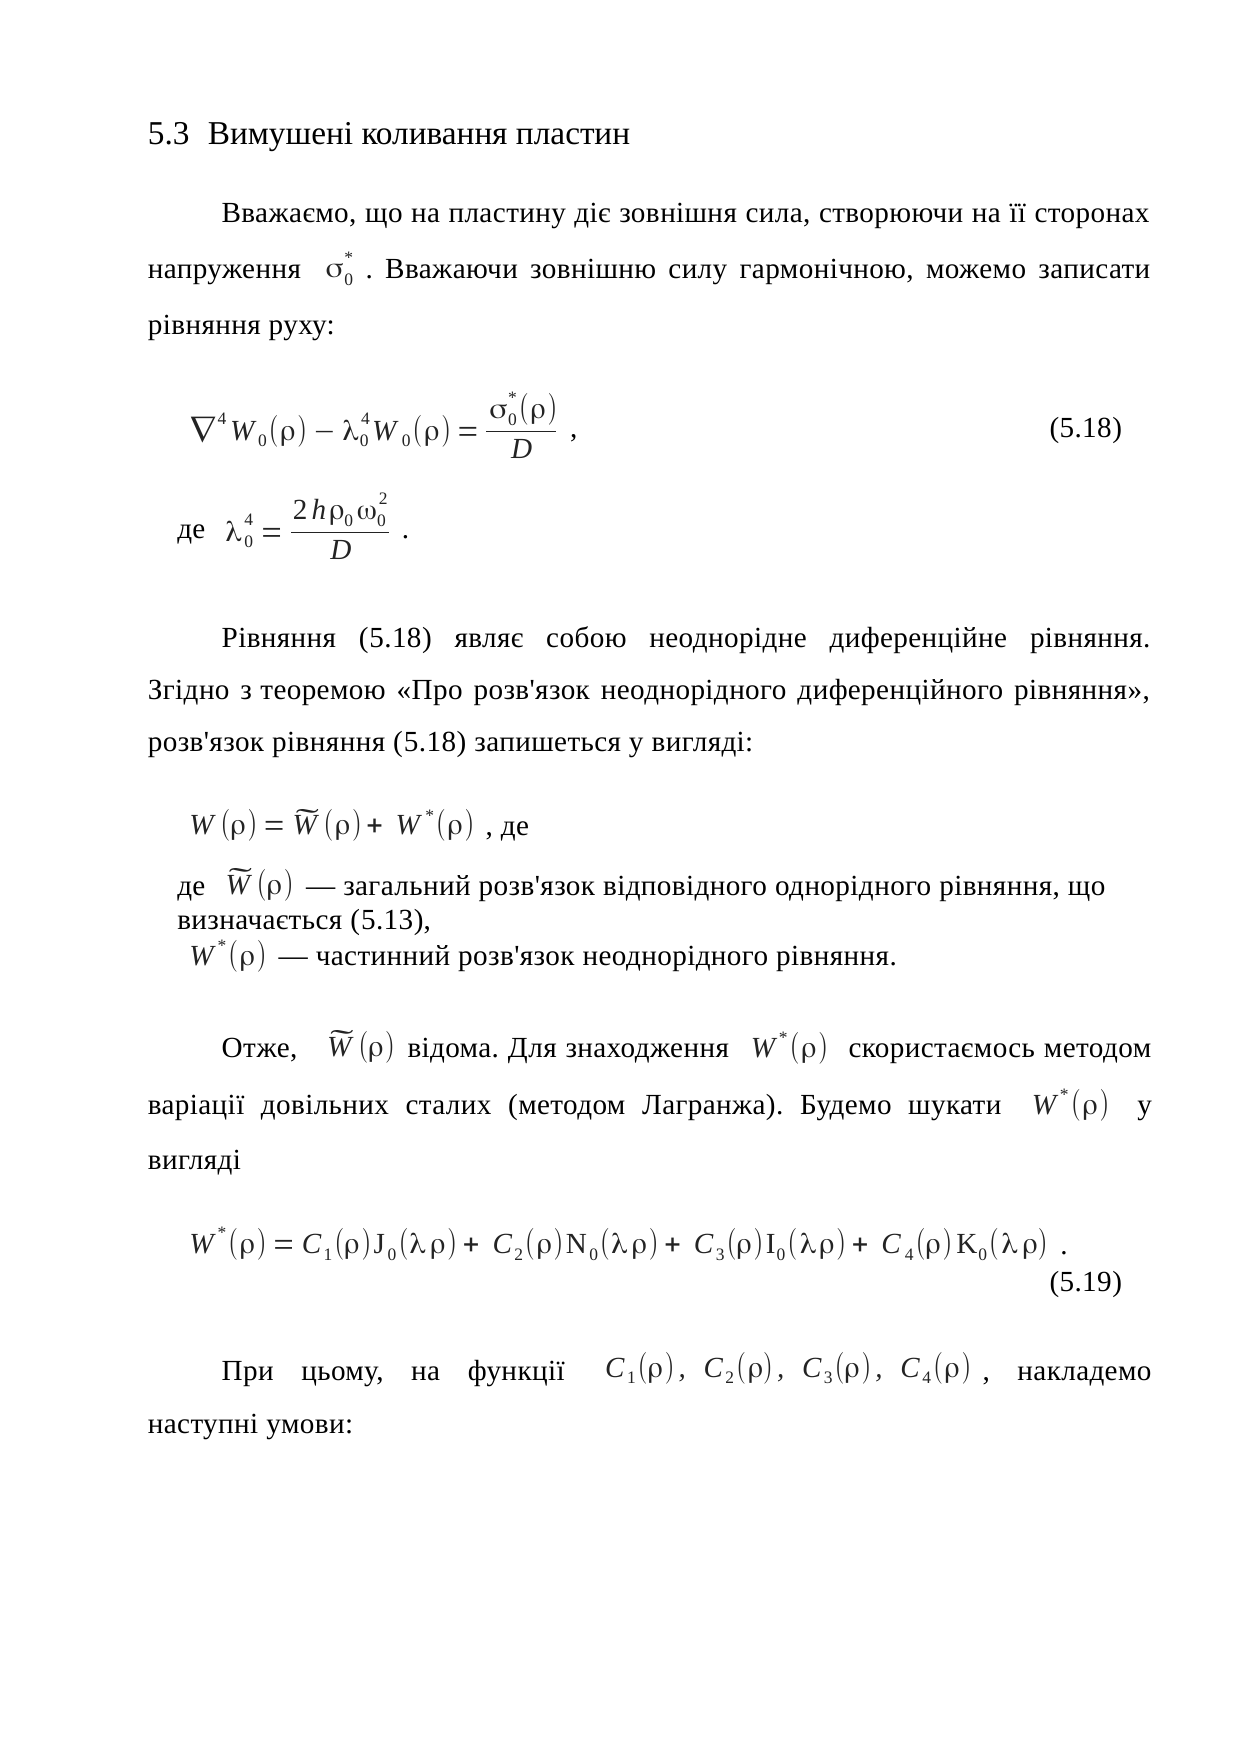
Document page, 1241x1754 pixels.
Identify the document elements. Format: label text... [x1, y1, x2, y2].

text , де [148, 777, 1152, 838]
text Отже, відома. Для знаходження скористаємось методом варіації довільних сталих (методом Лагранжа). Будемо шукати у вигляді [148, 1028, 1152, 1175]
text . (4.19) [148, 1195, 1152, 1327]
text Рівняння (4.18) являє собою неоднорідне диференційне рівняння. Згідно з теоремою «Про розв'язок неоднорідного диференційного рівняння», розв'язок рівняння (4.18) запишеться у вигляді: [148, 620, 1152, 757]
text де . [148, 460, 1152, 596]
subtitle Вимушені коливання пластин [148, 113, 1152, 152]
text де — загальний розв'язок відповідного однорідного рівняння, що визначається (4.13), — частинний розв'язок неоднорідного рівняння. [148, 838, 1152, 1004]
text Вважаємо, що на пластину діє зовнішня сила, створюючи на її сторонах напруження . Вважаючи зовнішню силу гармонічною, можемо записати рівняння руху: [148, 196, 1152, 340]
text , (4.18) [148, 360, 1152, 460]
text При цьому, на функції , накладемо наступні умови: [148, 1351, 1152, 1440]
